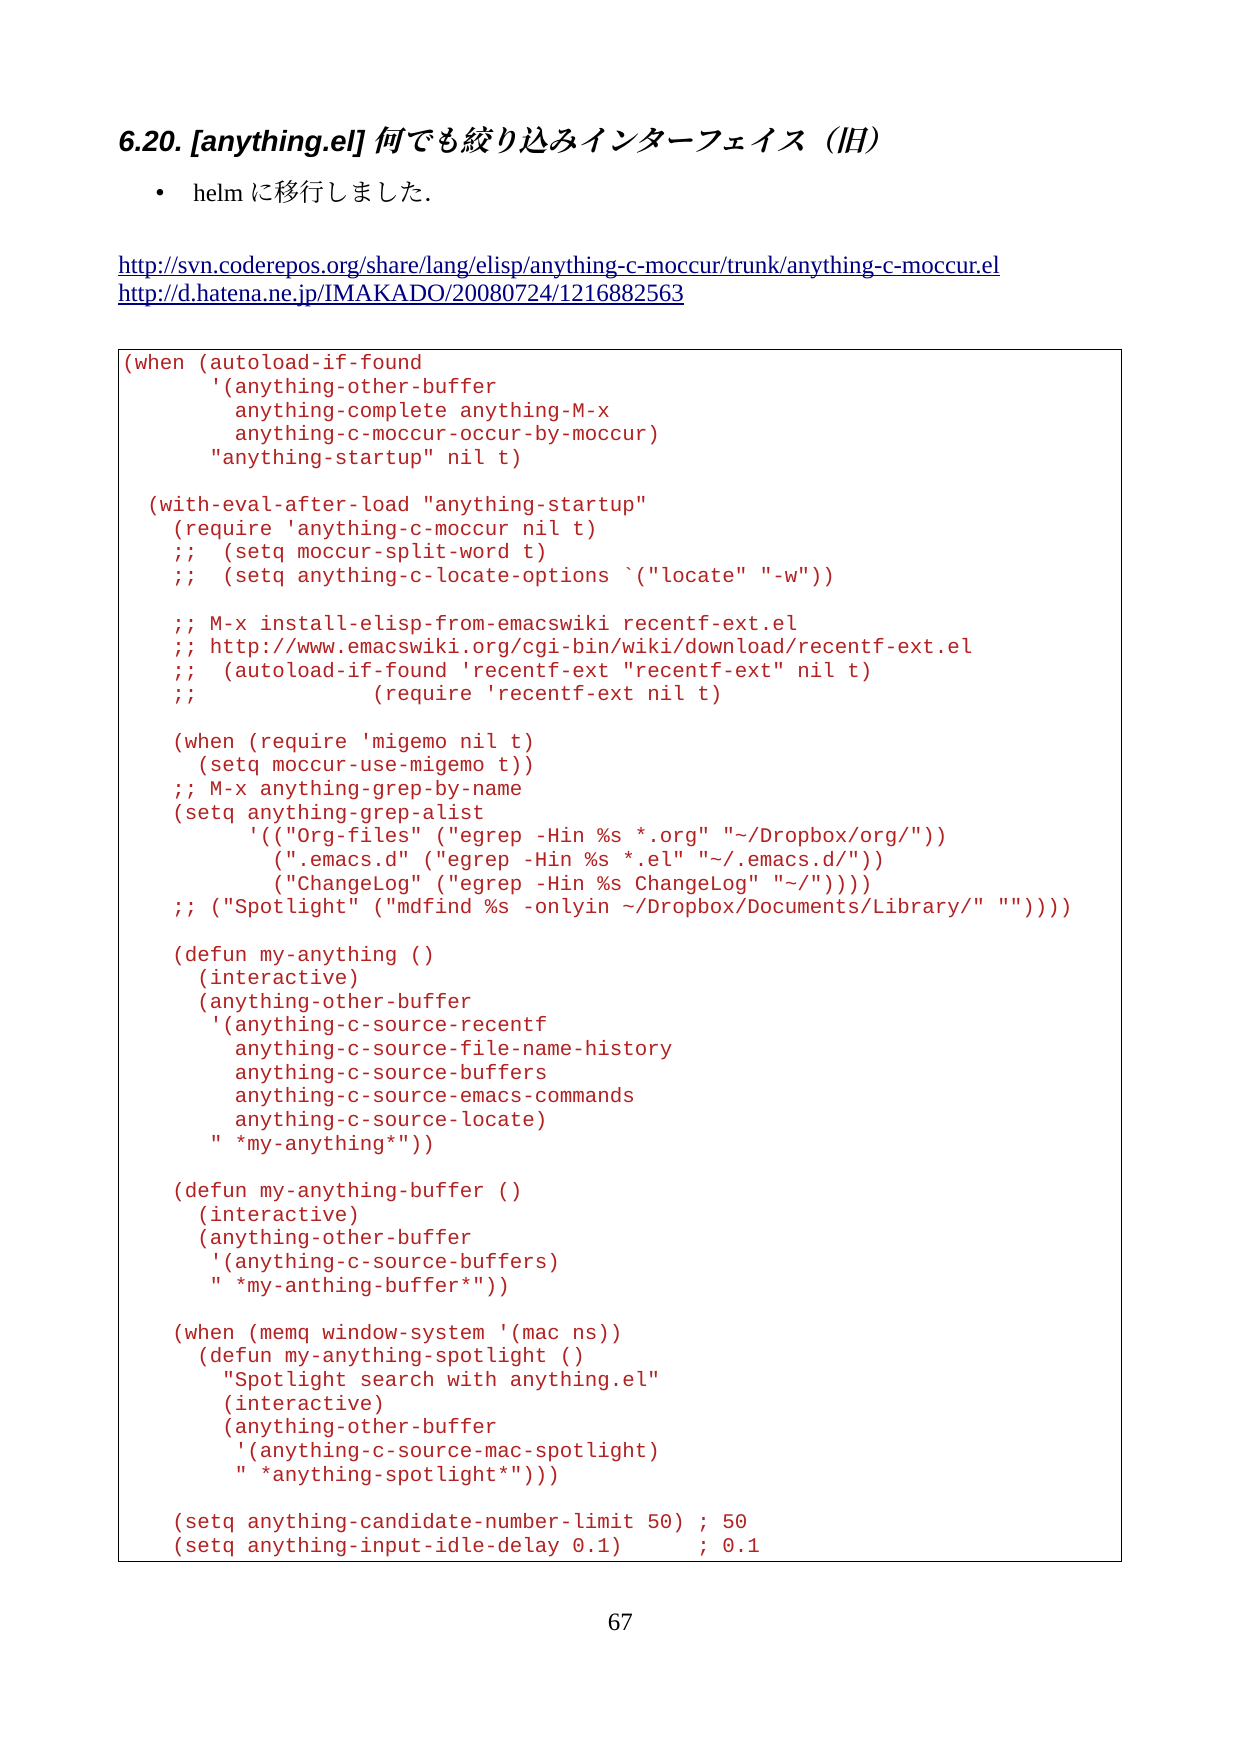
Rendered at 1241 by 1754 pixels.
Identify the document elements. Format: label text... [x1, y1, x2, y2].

text ;; (autoload-if-found 'recentf-ext "recentf-ext" nil t) [119, 656, 1121, 679]
text anything-c-moccur-occur-by-moccur) [119, 419, 1121, 443]
text (defun my-anything-spotlight () [119, 1342, 1121, 1365]
text (".emacs.d" ("egrep -Hin %s *.el" "~/.emacs.d/")) [119, 845, 1121, 869]
text "anything-startup" nil t) [119, 443, 1121, 467]
text '(anything-other-buffer [119, 372, 1121, 396]
text " *my-anything*")) [119, 1129, 1121, 1152]
text anything-c-source-file-name-history [119, 1034, 1121, 1058]
text anything-c-source-locate) [119, 1105, 1121, 1129]
text (defun my-anything () [119, 939, 1121, 963]
list helm に移行しました． [156, 172, 1122, 237]
text '(anything-c-source-buffers) [119, 1247, 1121, 1271]
text ;; M-x anything-grep-by-name [119, 774, 1121, 798]
text " *anything-spotlight*"))) [119, 1460, 1121, 1483]
text '(anything-c-source-recentf [119, 1011, 1121, 1034]
text anything-complete anything-M-x [119, 396, 1121, 419]
text " *my-anthing-buffer*")) [119, 1271, 1121, 1294]
text (setq anything-grep-alist [119, 798, 1121, 821]
text (defun my-anything-buffer () [119, 1176, 1121, 1200]
text (interactive) [119, 963, 1121, 987]
text "Spotlight search with anything.el" [119, 1365, 1121, 1389]
text ;; ("Spotlight" ("mdfind %s -onlyin ~/Dropbox/Documents/Library/" "")))) [119, 892, 1121, 916]
text (interactive) [119, 1200, 1121, 1223]
text anything-c-source-emacs-commands [119, 1081, 1121, 1105]
text '(anything-c-source-mac-spotlight) [119, 1436, 1121, 1460]
text (setq anything-candidate-number-limit 50) ; 50 [119, 1507, 1121, 1531]
text (when (autoload-if-found [119, 350, 1121, 372]
text ("ChangeLog" ("egrep -Hin %s ChangeLog" "~/")))) [119, 869, 1121, 892]
text ;; (setq moccur-split-word t) [119, 538, 1121, 561]
text (with-eval-after-load "anything-startup" [119, 490, 1121, 514]
text ;; (require 'recentf-ext nil t) [119, 679, 1121, 703]
text (require 'anything-c-moccur nil t) [119, 514, 1121, 538]
text (setq moccur-use-migemo t)) [119, 750, 1121, 774]
text (anything-other-buffer [119, 987, 1121, 1011]
text ;; M-x install-elisp-from-emacswiki recentf-ext.el [119, 608, 1121, 632]
text anything-c-source-buffers [119, 1058, 1121, 1081]
text (anything-other-buffer [119, 1223, 1121, 1247]
text ;; http://www.emacswiki.org/cgi-bin/wiki/download/recentf-ext.el [119, 632, 1121, 656]
text ;; (setq anything-c-locate-options `("locate" "-w")) [119, 561, 1121, 585]
text (setq anything-input-idle-delay 0.1) ; 0.1 [119, 1531, 1121, 1561]
text (interactive) [119, 1389, 1121, 1412]
text http://svn.coderepos.org/share/lang/elisp/anything-c-moccur/trunk/anything-c-moccur.el http://d.hatena.ne.jp/IMAKADO/20080724/1216882563 [118, 250, 1122, 336]
subtitle [anything.el] 何でも絞り込みインターフェイス（旧） [118, 118, 1122, 160]
text (anything-other-buffer [119, 1412, 1121, 1436]
text (when (memq window-system '(mac ns)) [119, 1318, 1121, 1342]
text (when (require 'migemo nil t) [119, 727, 1121, 750]
text '(("Org-files" ("egrep -Hin %s *.org" "~/Dropbox/org/")) [119, 821, 1121, 845]
